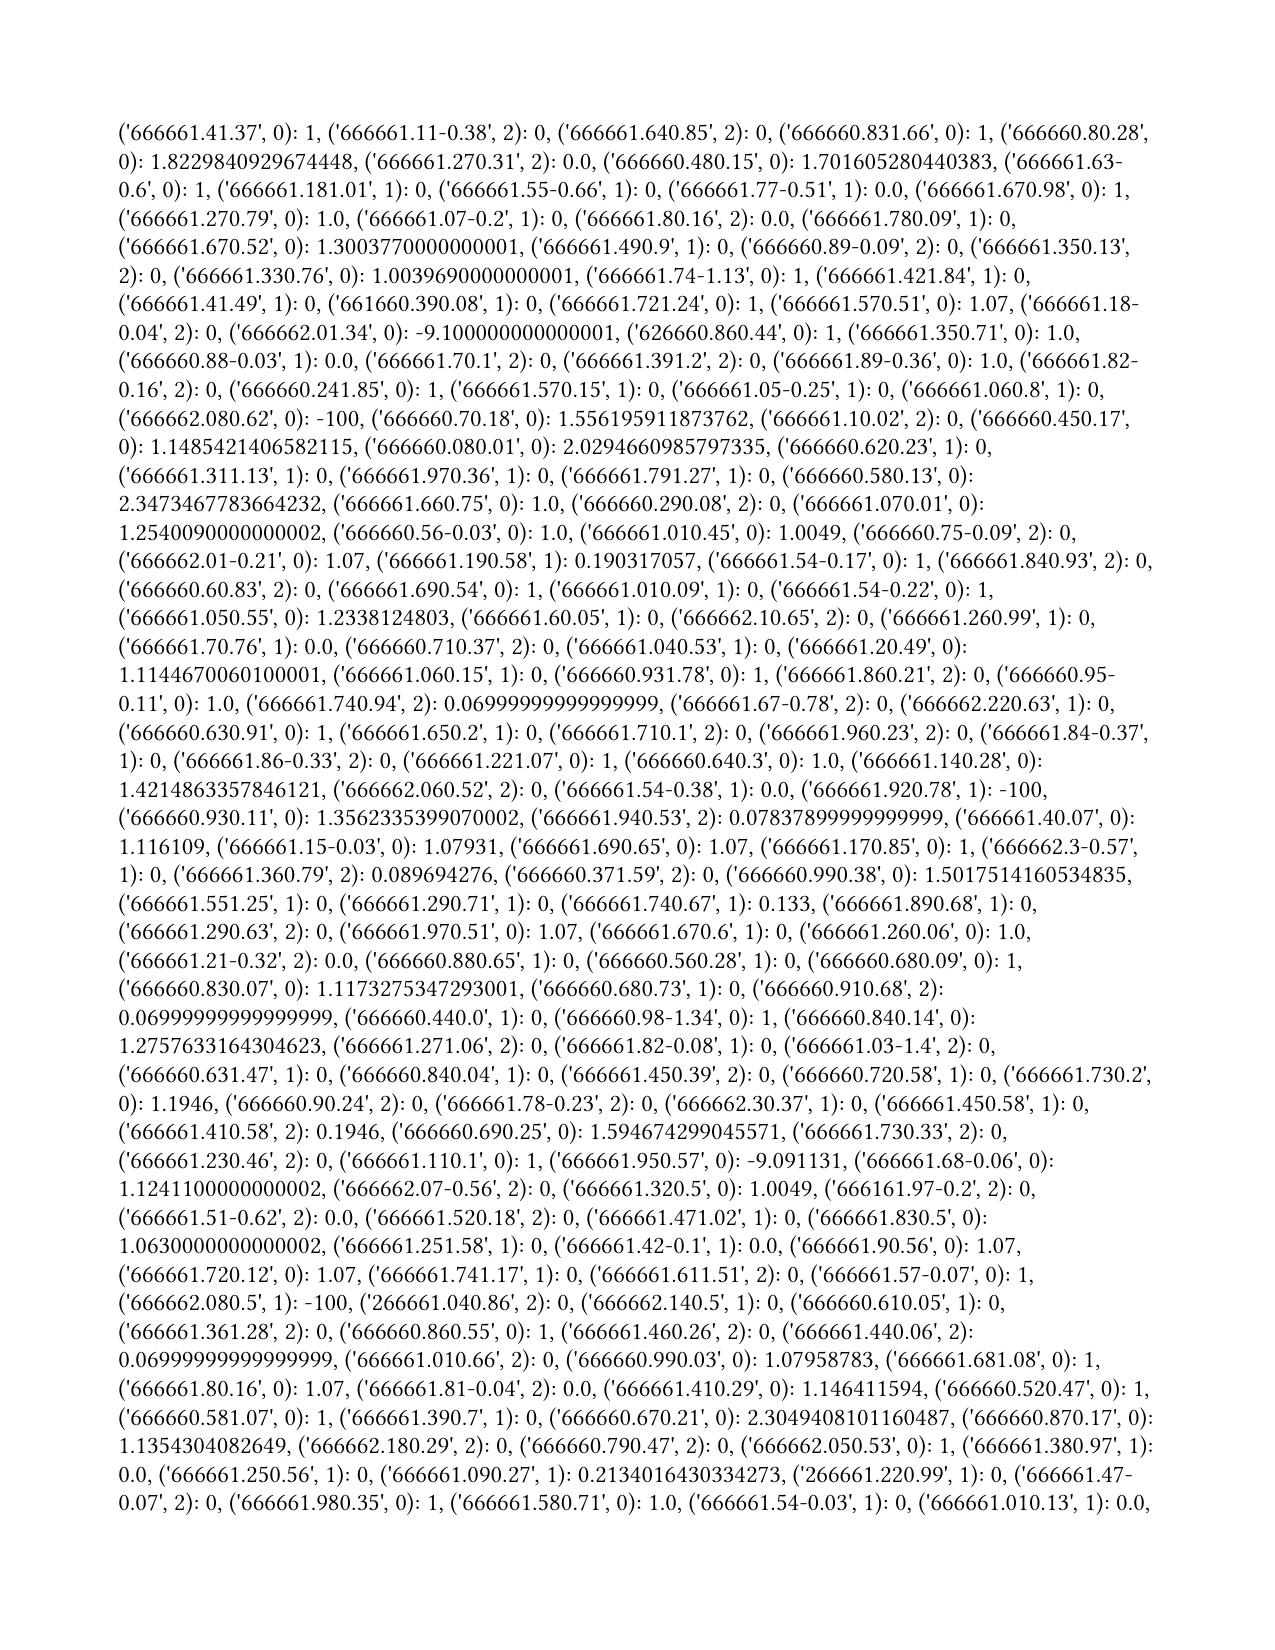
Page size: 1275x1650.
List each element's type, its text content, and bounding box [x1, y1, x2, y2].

text ('666661.41.37', 0): 1, ('666661.11-0.38', 2): 0, ('666661.640.85', 2): 0, ('666660.831.66', 0): 1, ('666660.80.28', 0): 1.8229840929674448, ('666661.270.31', 2): 0.0, ('666660.480.15', 0): 1.701605280440383, ('666661.63-0.6', 0): 1, ('666661.181.01', 1): 0, ('666661.55-0.66', 1): 0, ('666661.77-0.51', 1): 0.0, ('666661.670.98', 0): 1, ('666661.270.79', 0): 1.0, ('666661.07-0.2', 1): 0, ('666661.80.16', 2): 0.0, ('666661.780.09', 1): 0, ('666661.670.52', 0): 1.3003770000000001, ('666661.490.9', 1): 0, ('666660.89-0.09', 2): 0, ('666661.350.13', 2): 0, ('666661.330.76', 0): 1.0039690000000001, ('666661.74-1.13', 0): 1, ('666661.421.84', 1): 0, ('666661.41.49', 1): 0, ('661660.390.08', 1): 0, ('666661.721.24', 0): 1, ('666661.570.51', 0): 1.07, ('666661.18-0.04', 2): 0, ('666662.01.34', 0): -9.100000000000001, ('626660.860.44', 0): 1, ('666661.350.71', 0): 1.0, ('666660.88-0.03', 1): 0.0, ('666661.70.1', 2): 0, ('666661.391.2', 2): 0, ('666661.89-0.36', 0): 1.0, ('666661.82-0.16', 2): 0, ('666660.241.85', 0): 1, ('666661.570.15', 1): 0, ('666661.05-0.25', 1): 0, ('666661.060.8', 1): 0, ('666662.080.62', 0): -100, ('666660.70.18', 0): 1.556195911873762, ('666661.10.02', 2): 0, ('666660.450.17', 0): 1.1485421406582115, ('666660.080.01', 0): 2.0294660985797335, ('666660.620.23', 1): 0, ('666661.311.13', 1): 0, ('666661.970.36', 1): 0, ('666661.791.27', 1): 0, ('666660.580.13', 0): 2.3473467783664232, ('666661.660.75', 0): 1.0, ('666660.290.08', 2): 0, ('666661.070.01', 0): 1.2540090000000002, ('666660.56-0.03', 0): 1.0, ('666661.010.45', 0): 1.0049, ('666660.75-0.09', 2): 0, ('666662.01-0.21', 0): 1.07, ('666661.190.58', 1): 0.190317057, ('666661.54-0.17', 0): 1, ('666661.840.93', 2): 0, ('666660.60.83', 2): 0, ('666661.690.54', 0): 1, ('666661.010.09', 1): 0, ('666661.54-0.22', 0): 1, ('666661.050.55', 0): 1.2338124803, ('666661.60.05', 1): 0, ('666662.10.65', 2): 0, ('666661.260.99', 1): 0, ('666661.70.76', 1): 0.0, ('666660.710.37', 2): 0, ('666661.040.53', 1): 0, ('666661.20.49', 0): 1.1144670060100001, ('666661.060.15', 1): 0, ('666660.931.78', 0): 1, ('666661.860.21', 2): 0, ('666660.95-0.11', 0): 1.0, ('666661.740.94', 2): 0.06999999999999999, ('666661.67-0.78', 2): 0, ('666662.220.63', 1): 0, ('666660.630.91', 0): 1, ('666661.650.2', 1): 0, ('666661.710.1', 2): 0, ('666661.960.23', 2): 0, ('666661.84-0.37', 1): 0, ('666661.86-0.33', 2): 0, ('666661.221.07', 0): 1, ('666660.640.3', 0): 1.0, ('666661.140.28', 0): 1.4214863357846121, ('666662.060.52', 2): 0, ('666661.54-0.38', 1): 0.0, ('666661.920.78', 1): -100, ('666660.930.11', 0): 1.3562335399070002, ('666661.940.53', 2): 0.07837899999999999, ('666661.40.07', 0): 1.116109, ('666661.15-0.03', 0): 1.07931, ('666661.690.65', 0): 1.07, ('666661.170.85', 0): 1, ('666662.3-0.57', 1): 0, ('666661.360.79', 2): 0.089694276, ('666660.371.59', 2): 0, ('666660.990.38', 0): 1.5017514160534835, ('666661.551.25', 1): 0, ('666661.290.71', 1): 0, ('666661.740.67', 1): 0.133, ('666661.890.68', 1): 0, ('666661.290.63', 2): 0, ('666661.970.51', 0): 1.07, ('666661.670.6', 1): 0, ('666661.260.06', 0): 1.0, ('666661.21-0.32', 2): 0.0, ('666660.880.65', 1): 0, ('666660.560.28', 1): 0, ('666660.680.09', 0): 1, ('666660.830.07', 0): 1.1173275347293001, ('666660.680.73', 1): 0, ('666660.910.68', 2): 0.06999999999999999, ('666660.440.0', 1): 0, ('666660.98-1.34', 0): 1, ('666660.840.14', 0): 1.2757633164304623, ('666661.271.06', 2): 0, ('666661.82-0.08', 1): 0, ('666661.03-1.4', 2): 0, ('666660.631.47', 1): 0, ('666660.840.04', 1): 0, ('666661.450.39', 2): 0, ('666660.720.58', 1): 0, ('666661.730.2', 0): 1.1946, ('666660.90.24', 2): 0, ('666661.78-0.23', 2): 0, ('666662.30.37', 1): 0, ('666661.450.58', 1): 0, ('666661.410.58', 2): 0.1946, ('666660.690.25', 0): 1.594674299045571, ('666661.730.33', 2): 0, ('666661.230.46', 2): 0, ('666661.110.1', 0): 1, ('666661.950.57', 0): -9.091131, ('666661.68-0.06', 0): 1.1241100000000002, ('666662.07-0.56', 2): 0, ('666661.320.5', 0): 1.0049, ('666161.97-0.2', 2): 0, ('666661.51-0.62', 2): 0.0, ('666661.520.18', 2): 0, ('666661.471.02', 1): 0, ('666661.830.5', 0): 1.0630000000000002, ('666661.251.58', 1): 0, ('666661.42-0.1', 1): 0.0, ('666661.90.56', 0): 1.07, ('666661.720.12', 0): 1.07, ('666661.741.17', 1): 0, ('666661.611.51', 2): 0, ('666661.57-0.07', 0): 1, ('666662.080.5', 1): -100, ('266661.040.86', 2): 0, ('666662.140.5', 1): 0, ('666660.610.05', 1): 0, ('666661.361.28', 2): 0, ('666660.860.55', 0): 1, ('666661.460.26', 2): 0, ('666661.440.06', 2): 0.06999999999999999, ('666661.010.66', 2): 0, ('666660.990.03', 0): 1.07958783, ('666661.681.08', 0): 1, ('666661.80.16', 0): 1.07, ('666661.81-0.04', 2): 0.0, ('666661.410.29', 0): 1.146411594, ('666660.520.47', 0): 1, ('666660.581.07', 0): 1, ('666661.390.7', 1): 0, ('666660.670.21', 0): 2.3049408101160487, ('666660.870.17', 0): 1.1354304082649, ('666662.180.29', 2): 0, ('666660.790.47', 2): 0, ('666662.050.53', 0): 1, ('666661.380.97', 1): 0.0, ('666661.250.56', 1): 0, ('666661.090.27', 1): 0.2134016430334273, ('266661.220.99', 1): 0, ('666661.47-0.07', 2): 0, ('666661.980.35', 0): 1, ('666661.580.71', 0): 1.0, ('666661.54-0.03', 1): 0, ('666661.010.13', 1): 0.0, [118, 118, 1157, 1517]
